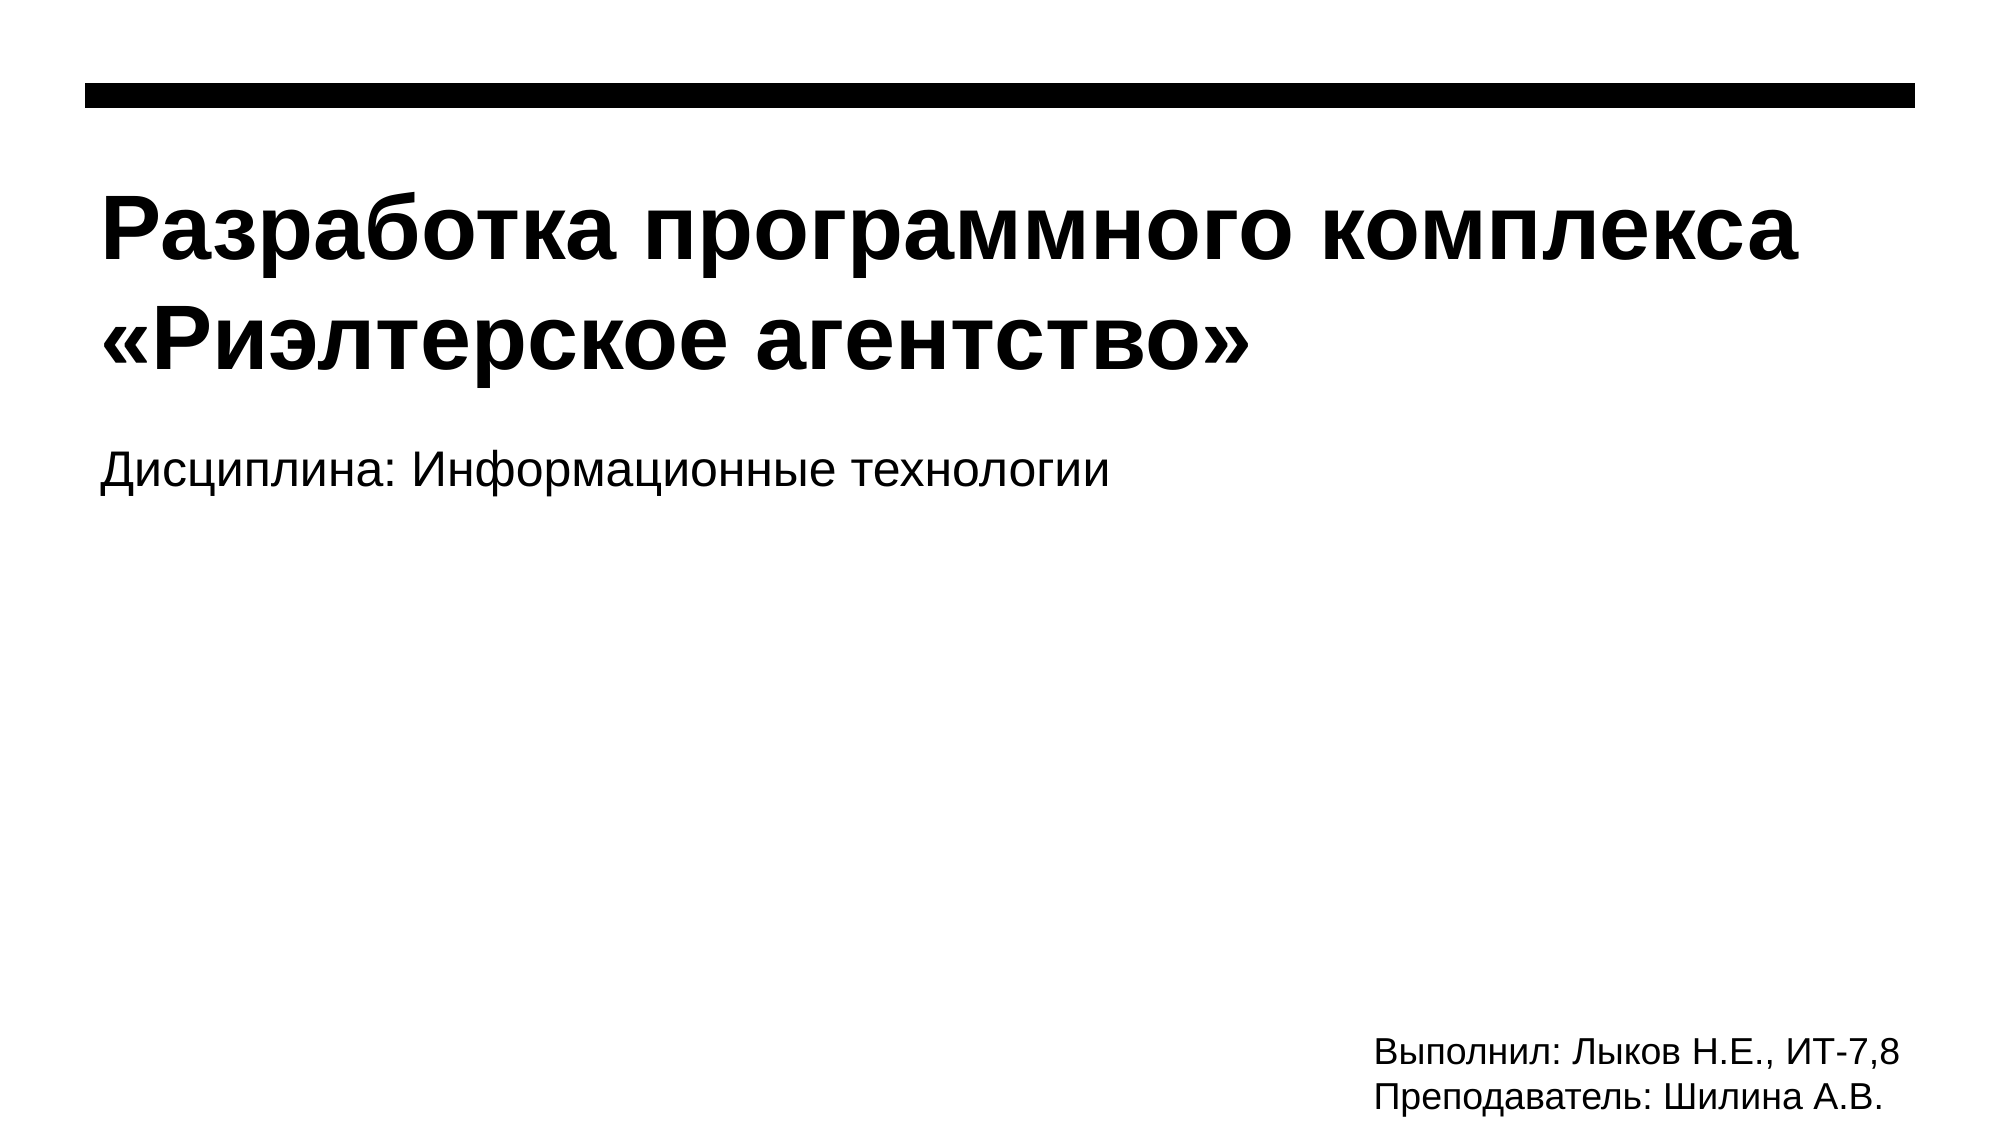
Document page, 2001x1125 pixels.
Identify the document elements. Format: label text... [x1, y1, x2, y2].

title Разработка программного комплекса «Риэлтерское агентство» [85, 160, 1916, 401]
list Дисциплина: Информационные технологии [85, 423, 1916, 785]
text_box Выполнил: Лыков Н.Е., ИТ-7,8 Преподаватель: Шилина А.В. [1358, 1019, 1917, 1125]
